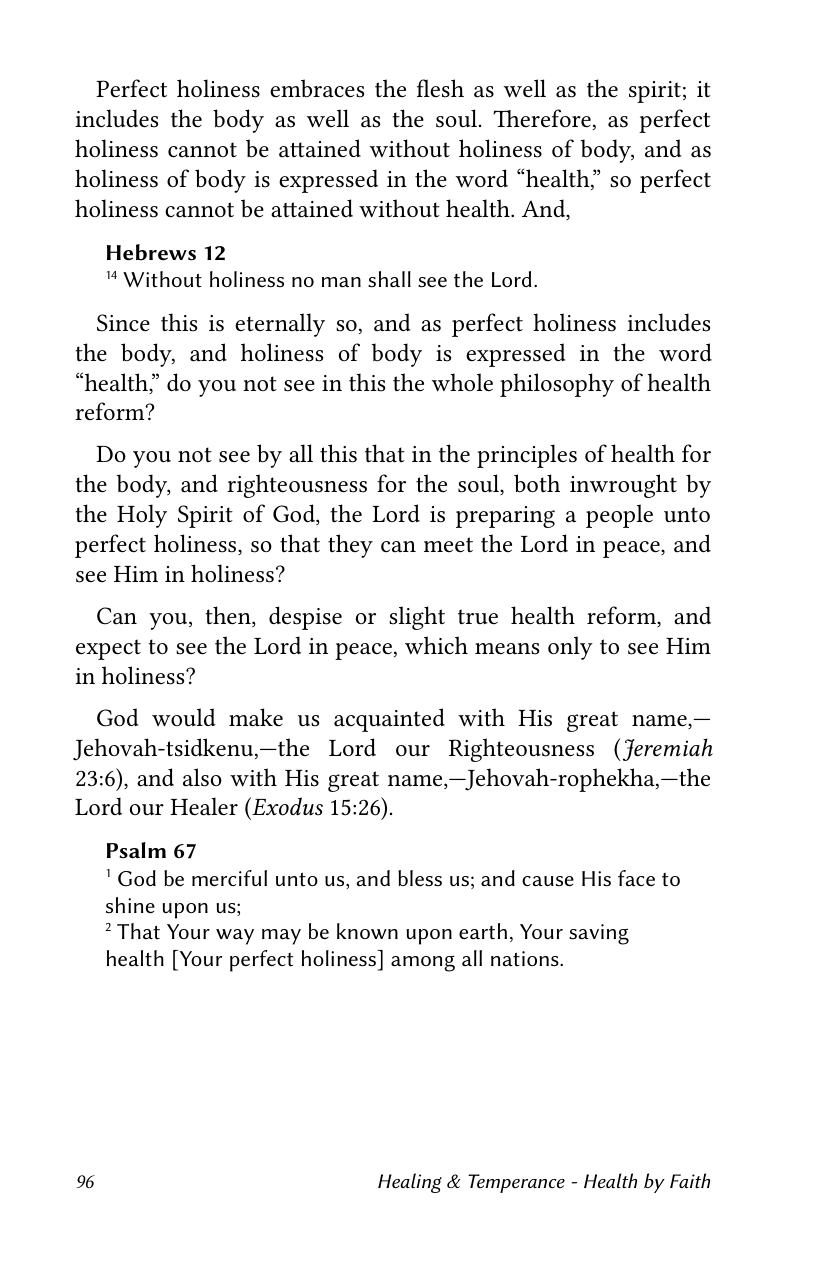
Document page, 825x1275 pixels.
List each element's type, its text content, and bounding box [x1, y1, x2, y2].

text Perfect holiness embraces the flesh as well as the spirit; it includes the body as well as the soul. Therefore, as perfect holiness cannot be attained without holiness of body, and as holiness of body is expressed in the word “health,” so perfect holiness cannot be attained without health. And, [75, 75, 712, 223]
text Since this is eternally so, and as perfect holiness includes the body, and holiness of body is expressed in the word “health,” do you not see in this the whole philosophy of health reform? [75, 309, 712, 427]
text 2 That Your way may be known upon earth, Your saving health [Your perfect holiness] among all nations. [105, 919, 682, 972]
text Can you, then, despise or slight true health reform, and expect to see the Lord in peace, which means only to see Him in holiness? [75, 602, 712, 690]
text Hebrews 12 [105, 239, 712, 266]
text 14 Without holiness no man shall see the Lord. [105, 267, 682, 293]
text God would make us acquainted with His great name,—Jehovah-tsidkenu,—the Lord our Righteousness (Jeremiah 23:6), and also with His great name,—Jehovah-rophekha,—the Lord our Healer (Exodus 15:26). [75, 704, 712, 822]
text Psalm 67 [105, 838, 712, 864]
text 1 God be merciful unto us, and bless us; and cause His face to shine upon us; [105, 866, 682, 919]
text Do you not see by all this that in the principles of health for the body, and righteousness for the soul, both inwrought by the Holy Spirit of God, the Lord is preparing a people unto perfect holiness, so that they can meet the Lord in peace, and see Him in holiness? [75, 440, 712, 588]
